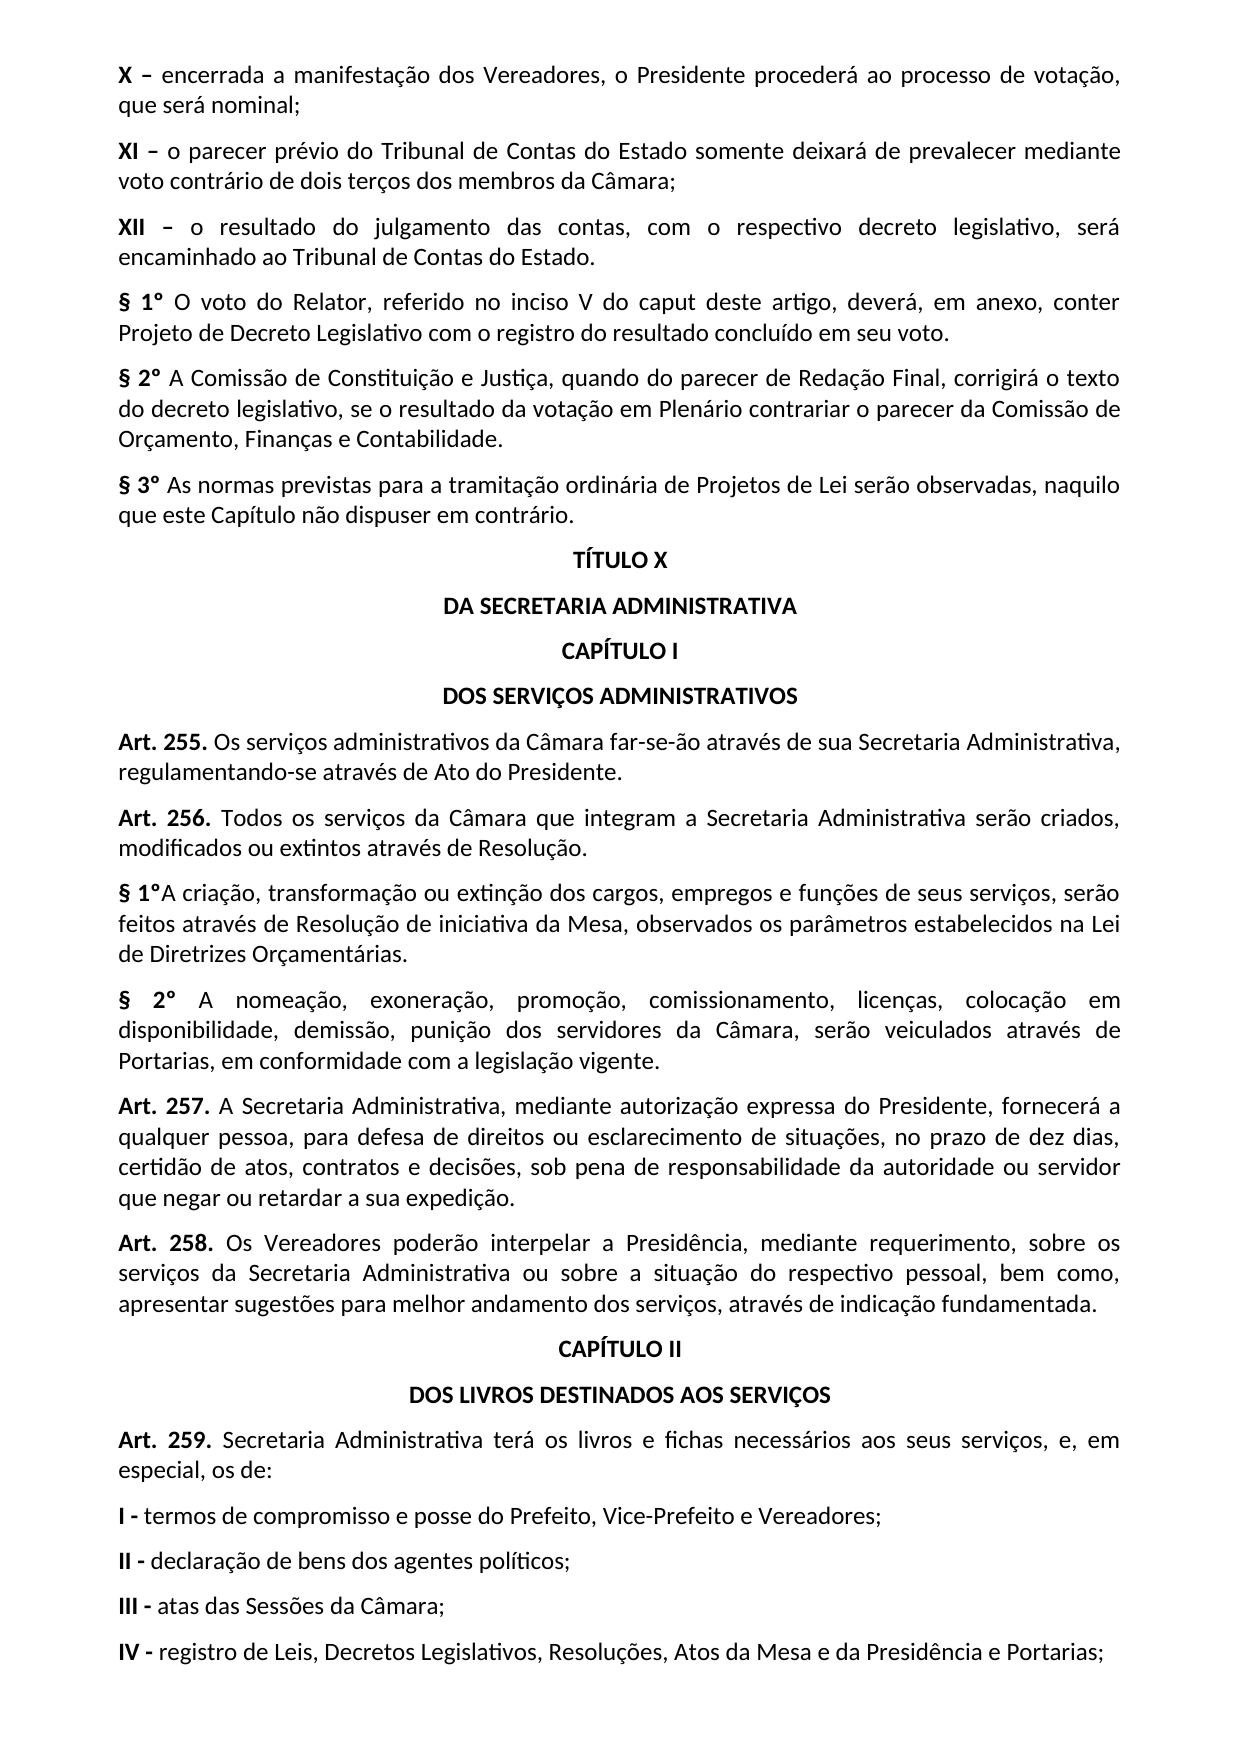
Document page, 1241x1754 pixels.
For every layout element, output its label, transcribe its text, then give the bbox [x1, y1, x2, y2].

text § 1º O voto do Relator, referido no inciso V do caput deste artigo, deverá, em anexo, conter Projeto de Decreto Legislativo com o registro do resultado concluído em seu voto. [118, 287, 1122, 348]
text XI – o parecer prévio do Tribunal de Contas do Estado somente deixará de prevalecer mediante voto contrário de dois terços dos membros da Câmara; [118, 135, 1122, 196]
text Art. 255. Os serviços administrativos da Câmara far-se-ão através de sua Secretaria Administrativa, regulamentando-se através de Ato do Presidente. [118, 726, 1122, 787]
text DA SECRETARIA ADMINISTRATIVA [118, 590, 1122, 620]
text Art. 259. Secretaria Administrativa terá os livros e fichas necessários aos seus serviços, e, em especial, os de: [118, 1424, 1122, 1485]
text II - declaração de bens dos agentes políticos; [118, 1545, 1122, 1576]
text § 3º As normas previstas para a tramitação ordinária de Projetos de Lei serão observadas, naquilo que este Capítulo não dispuser em contrário. [118, 469, 1122, 530]
text Art. 257. A Secretaria Administrativa, mediante autorização expressa do Presidente, fornecerá a qualquer pessoa, para defesa de direitos ou esclarecimento de situações, no prazo de dez dias, certidão de atos, contratos e decisões, sob pena de responsabilidade da autoridade ou servidor que negar ou retardar a sua expedição. [118, 1090, 1122, 1212]
text X – encerrada a manifestação dos Vereadores, o Presidente procederá ao processo de votação, que será nominal; [118, 59, 1122, 120]
text TÍTULO X [118, 544, 1122, 575]
text DOS SERVIÇOS ADMINISTRATIVOS [118, 681, 1122, 711]
text III - atas das Sessões da Câmara; [118, 1591, 1122, 1621]
text I - termos de compromisso e posse do Prefeito, Vice-Prefeito e Vereadores; [118, 1500, 1122, 1530]
text DOS LIVROS DESTINADOS AOS SERVIÇOS [118, 1379, 1122, 1409]
text § 1ºA criação, transformação ou extinção dos cargos, empregos e funções de seus serviços, serão feitos através de Resolução de iniciativa da Mesa, observados os parâmetros estabelecidos na Lei de Diretrizes Orçamentárias. [118, 877, 1122, 969]
text CAPÍTULO II [118, 1333, 1122, 1364]
text Art. 256. Todos os serviços da Câmara que integram a Secretaria Administrativa serão criados, modificados ou extintos através de Resolução. [118, 802, 1122, 863]
text CAPÍTULO I [118, 635, 1122, 666]
text IV - registro de Leis, Decretos Legislativos, Resoluções, Atos da Mesa e da Presidência e Portarias; [118, 1636, 1122, 1666]
text Art. 258. Os Vereadores poderão interpelar a Presidência, mediante requerimento, sobre os serviços da Secretaria Administrativa ou sobre a situação do respectivo pessoal, bem como, apresentar sugestões para melhor andamento dos serviços, através de indicação fundamentada. [118, 1227, 1122, 1319]
text § 2º A nomeação, exoneração, promoção, comissionamento, licenças, colocação em disponibilidade, demissão, punição dos servidores da Câmara, serão veiculados através de Portarias, em conformidade com a legislação vigente. [118, 984, 1122, 1075]
text XII – o resultado do julgamento das contas, com o respectivo decreto legislativo, será encaminhado ao Tribunal de Contas do Estado. [118, 211, 1122, 272]
text § 2º A Comissão de Constituição e Justiça, quando do parecer de Redação Final, corrigirá o texto do decreto legislativo, se o resultado da votação em Plenário contrariar o parecer da Comissão de Orçamento, Finanças e Contabilidade. [118, 362, 1122, 454]
